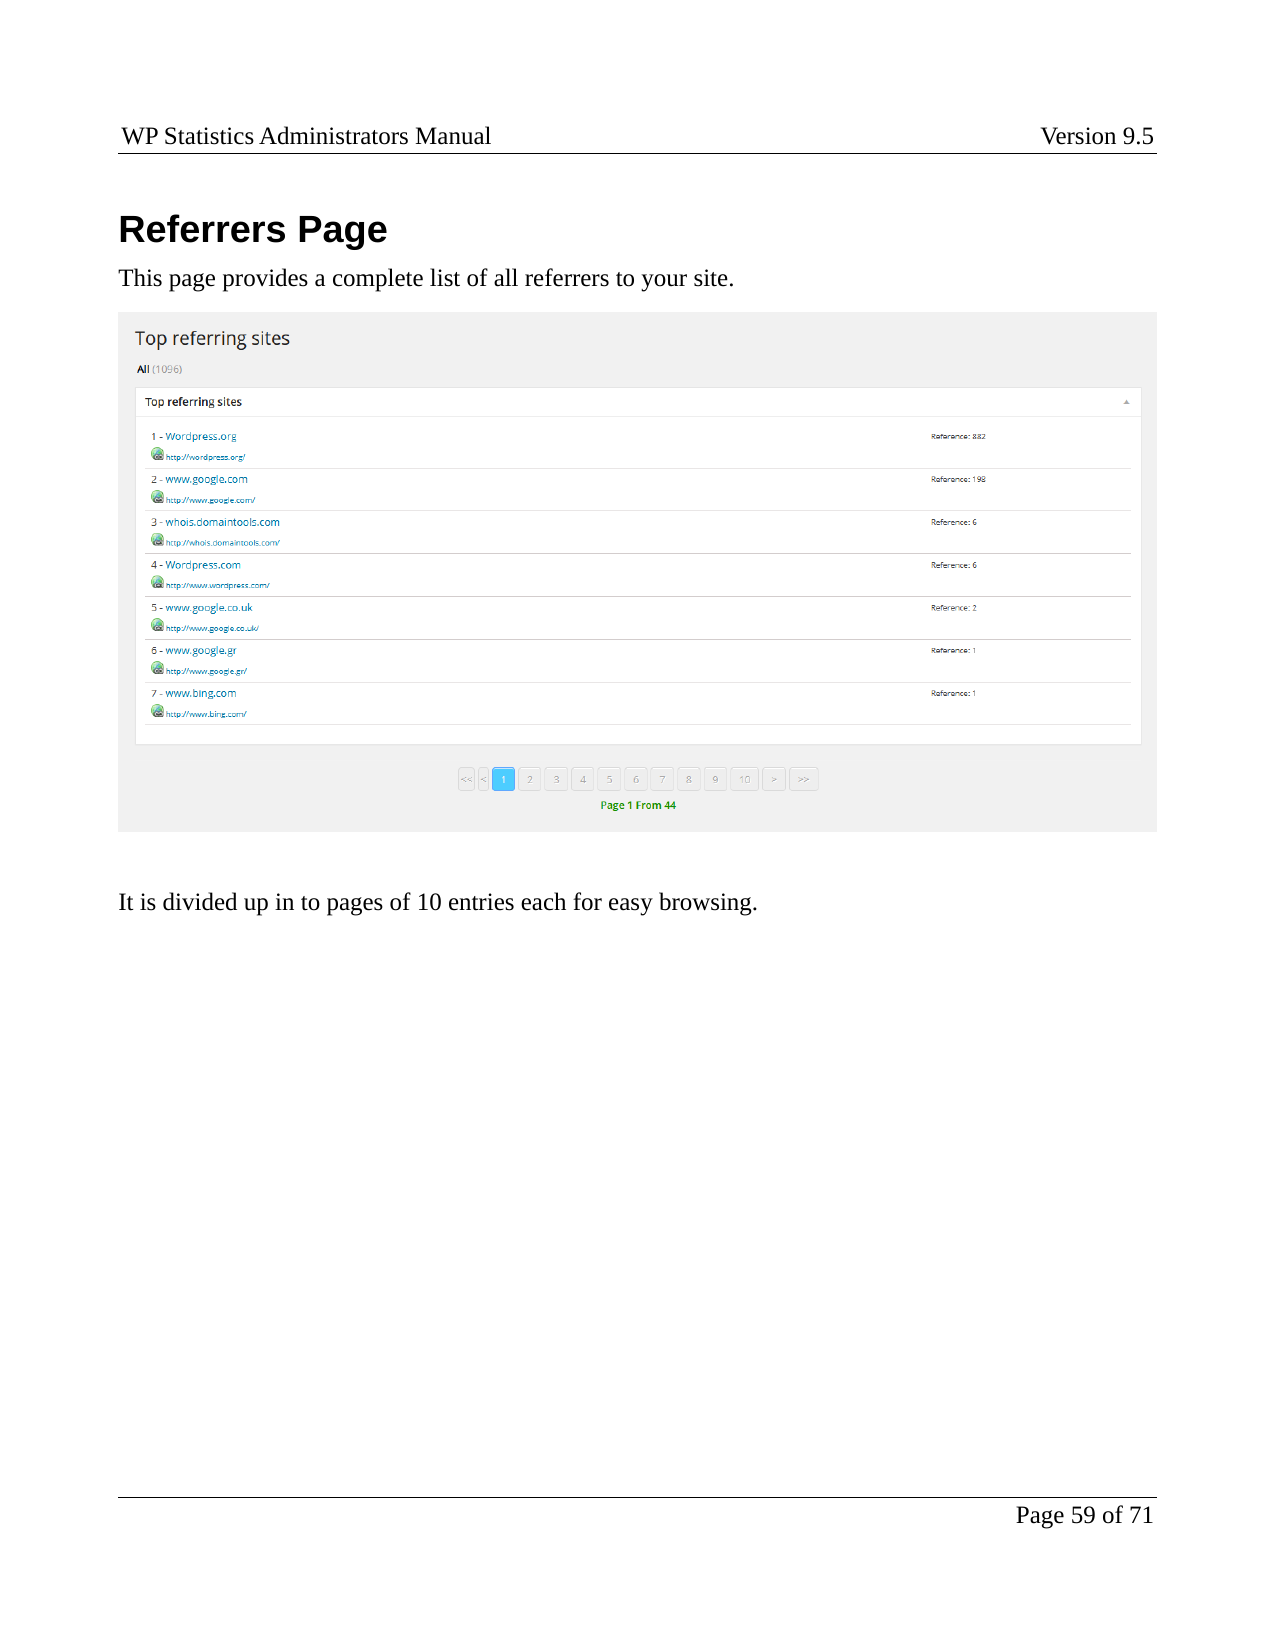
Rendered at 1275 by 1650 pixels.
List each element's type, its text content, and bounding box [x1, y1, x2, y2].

text This page provides a complete list of all referrers to your site. [118, 263, 1157, 292]
text It is divided up in to pages of 10 entries each for easy browsing. [118, 887, 1157, 915]
picture [118, 312, 1157, 832]
subtitle Referrers Page [118, 207, 1157, 251]
